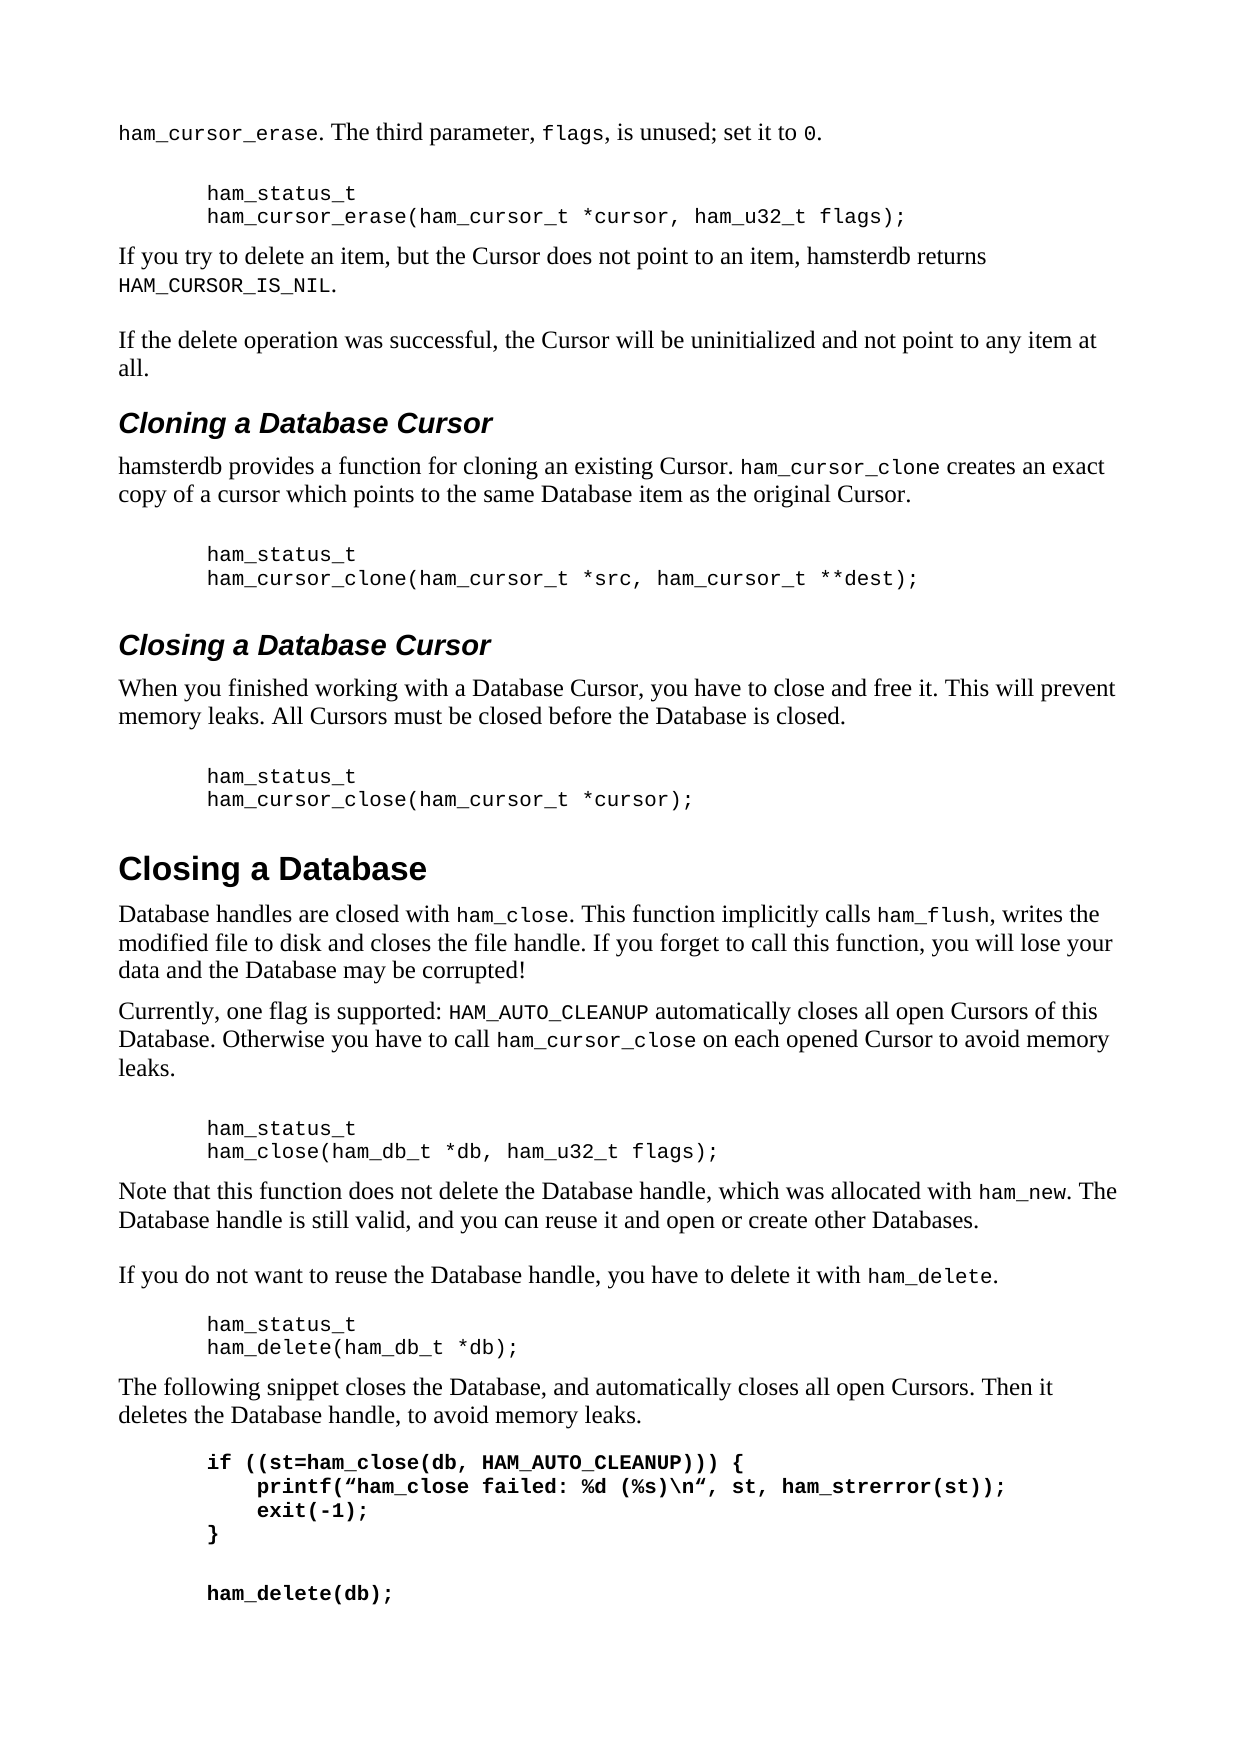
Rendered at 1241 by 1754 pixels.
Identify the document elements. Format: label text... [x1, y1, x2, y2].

subtitle Closing a Database Cursor [118, 629, 1122, 662]
text When you finished working with a Database Cursor, you have to close and free it. This will prevent memory leaks. All Cursors must be closed before the Database is closed. [118, 674, 1122, 729]
text Note that this function does not delete the Database handle, which was allocated with ham_new. The Database handle is still valid, and you can reuse it and open or create other Databases. [118, 1177, 1122, 1234]
text ham_status_t ham_cursor_erase(ham_cursor_t *cursor, ham_u32_t flags); [207, 183, 1122, 230]
text hamsterdb provides a function for cloning an existing Cursor. ham_cursor_clone creates an exact copy of a cursor which points to the same Database item as the original Cursor. [118, 452, 1122, 508]
subtitle Closing a Database [118, 850, 1122, 888]
text Currently, one flag is supported: HAM_AUTO_CLEANUP automatically closes all open Cursors of this Database. Otherwise you have to call ham_cursor_close on each opened Cursor to avoid memory leaks. [118, 997, 1122, 1082]
text ham_status_t ham_cursor_close(ham_cursor_t *cursor); [207, 766, 1122, 813]
text If you do not want to reuse the Database handle, you have to delete it with ham_delete. [118, 1261, 1122, 1290]
text if ((st=ham_close(db, HAM_AUTO_CLEANUP))) { printf(“ham_close failed: %d (%s)\n“, st, ham_strerror(st)); exit(-1); } [207, 1452, 1122, 1547]
text If the delete operation was successful, the Cursor will be uninitialized and not point to any item at all. [118, 326, 1122, 382]
text ham_cursor_erase. The third parameter, flags, is unused; set it to 0. [118, 118, 1122, 147]
text The following snippet closes the Database, and automatically closes all open Cursors. Then it deletes the Database handle, to avoid memory leaks. [118, 1373, 1122, 1429]
text ham_delete(db); [207, 1583, 1122, 1607]
subtitle Cloning a Database Cursor [118, 407, 1122, 439]
text If you try to delete an item, but the Cursor does not point to an item, hamsterdb returns HAM_CURSOR_IS_NIL. [118, 242, 1122, 299]
text ham_status_t ham_close(ham_db_t *db, ham_u32_t flags); [207, 1118, 1122, 1165]
text ham_status_t ham_cursor_clone(ham_cursor_t *src, ham_cursor_t **dest); [207, 544, 1122, 592]
text Database handles are closed with ham_close. This function implicitly calls ham_flush, writes the modified file to disk and closes the file handle. If you forget to call this function, you will lose your data and the Database may be corrupted! [118, 900, 1122, 984]
text ham_status_t ham_delete(ham_db_t *db); [207, 1314, 1122, 1361]
